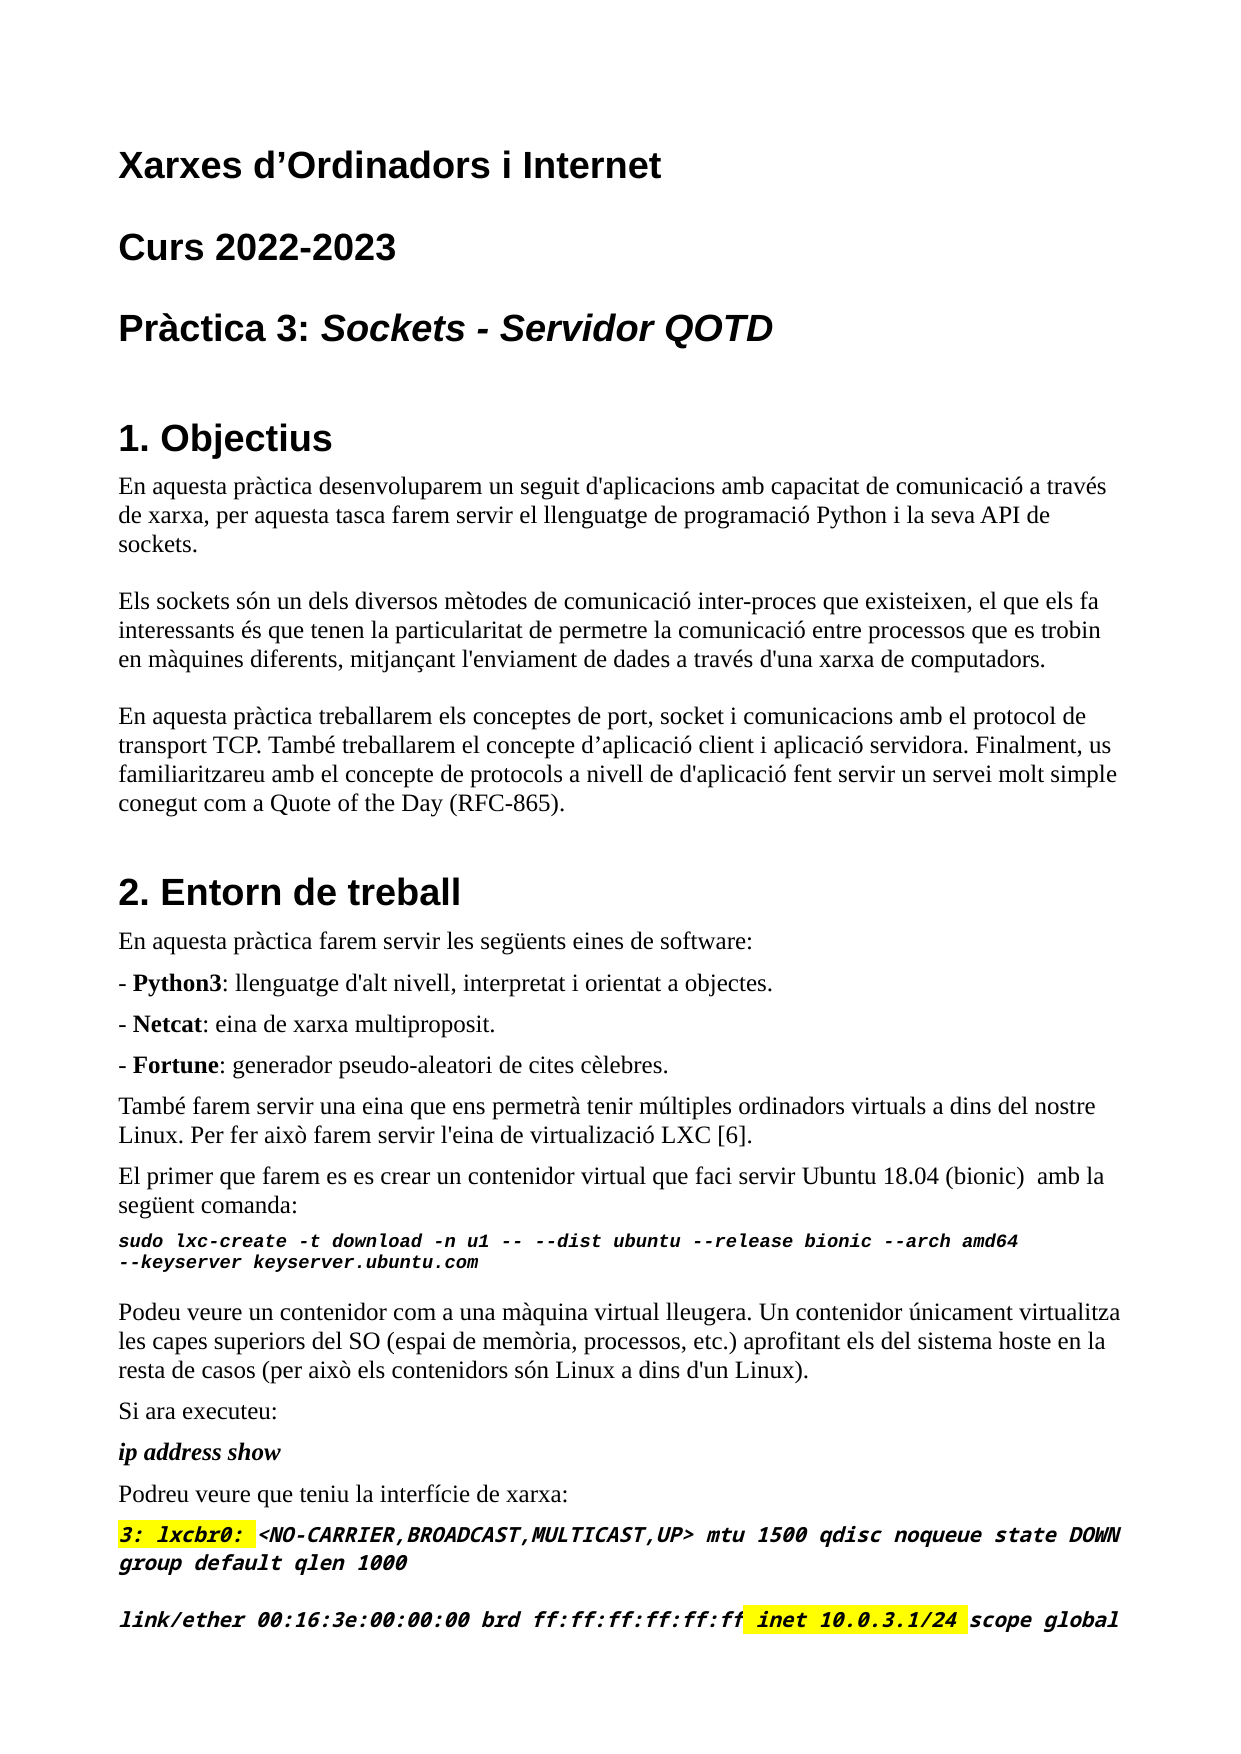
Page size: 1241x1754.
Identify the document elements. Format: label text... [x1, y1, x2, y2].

text sudo lxc-create -t download -n u1 -- --dist ubuntu --release bionic --arch amd64 [118, 1231, 1122, 1253]
subtitle Pràctica 3: Sockets - Servidor QOTD [118, 305, 1122, 349]
subtitle 1. Objectius [118, 415, 1122, 459]
text - Python3: llenguatge d'alt nivell, interpretat i orientat a objectes. [118, 968, 1122, 996]
text Els sockets són un dels diversos mètodes de comunicació inter-proces que existeixen, el que els fa interessants és que tenen la particularitat de permetre la comunicació entre processos que es trobin en màquines diferents, mitjançant l'enviament de dades a través d'una xarxa de computadors. [118, 586, 1122, 673]
subtitle 2. Entorn de treball [118, 870, 1122, 914]
text En aquesta pràctica farem servir les següents eines de software: [118, 926, 1122, 955]
text El primer que farem es es crear un contenidor virtual que faci servir Ubuntu 18.04 (bionic) amb la següent comanda: [118, 1161, 1122, 1219]
text Si ara executeu: [118, 1396, 1122, 1425]
text - Netcat: eina de xarxa multiproposit. [118, 1009, 1122, 1038]
text També farem servir una eina que ens permetrà tenir múltiples ordinadors virtuals a dins del nostre Linux. Per fer això farem servir l'eina de virtualizació LXC [6]. [118, 1091, 1122, 1149]
text --keyserver keyserver.ubuntu.com [118, 1253, 1122, 1274]
subtitle Curs 2022-2023 [118, 224, 1122, 268]
text 3: lxcbr0: <NO-CARRIER,BROADCAST,MULTICAST,UP> mtu 1500 qdisc noqueue state DOWN group default qlen 1000 link/ether 00:16:3e:00:00:00 brd ff:ff:ff:ff:ff:ff inet 10.0.3.1/24 scope global [118, 1520, 1122, 1634]
text - Fortune: generador pseudo-aleatori de cites cèlebres. [118, 1050, 1122, 1079]
text En aquesta pràctica treballarem els conceptes de port, socket i comunicacions amb el protocol de transport TCP. També treballarem el concepte d’aplicació client i aplicació servidora. Finalment, us familiaritzareu amb el concepte de protocols a nivell de d'aplicació fent servir un servei molt simple conegut com a Quote of the Day (RFC-865). [118, 701, 1122, 816]
text En aquesta pràctica desenvoluparem un seguit d'aplicacions amb capacitat de comunicació a través de xarxa, per aquesta tasca farem servir el llenguatge de programació Python i la seva API de sockets. [118, 471, 1122, 558]
text ip address show [118, 1437, 1122, 1466]
subtitle Xarxes d’Ordinadors i Internet [118, 143, 1122, 187]
text Podeu veure un contenidor com a una màquina virtual lleugera. Un contenidor únicament virtualitza les capes superiors del SO (espai de memòria, processos, etc.) aprofitant els del sistema hoste en la resta de casos (per això els contenidors són Linux a dins d'un Linux). [118, 1297, 1122, 1384]
text Podreu veure que teniu la interfície de xarxa: [118, 1479, 1122, 1507]
